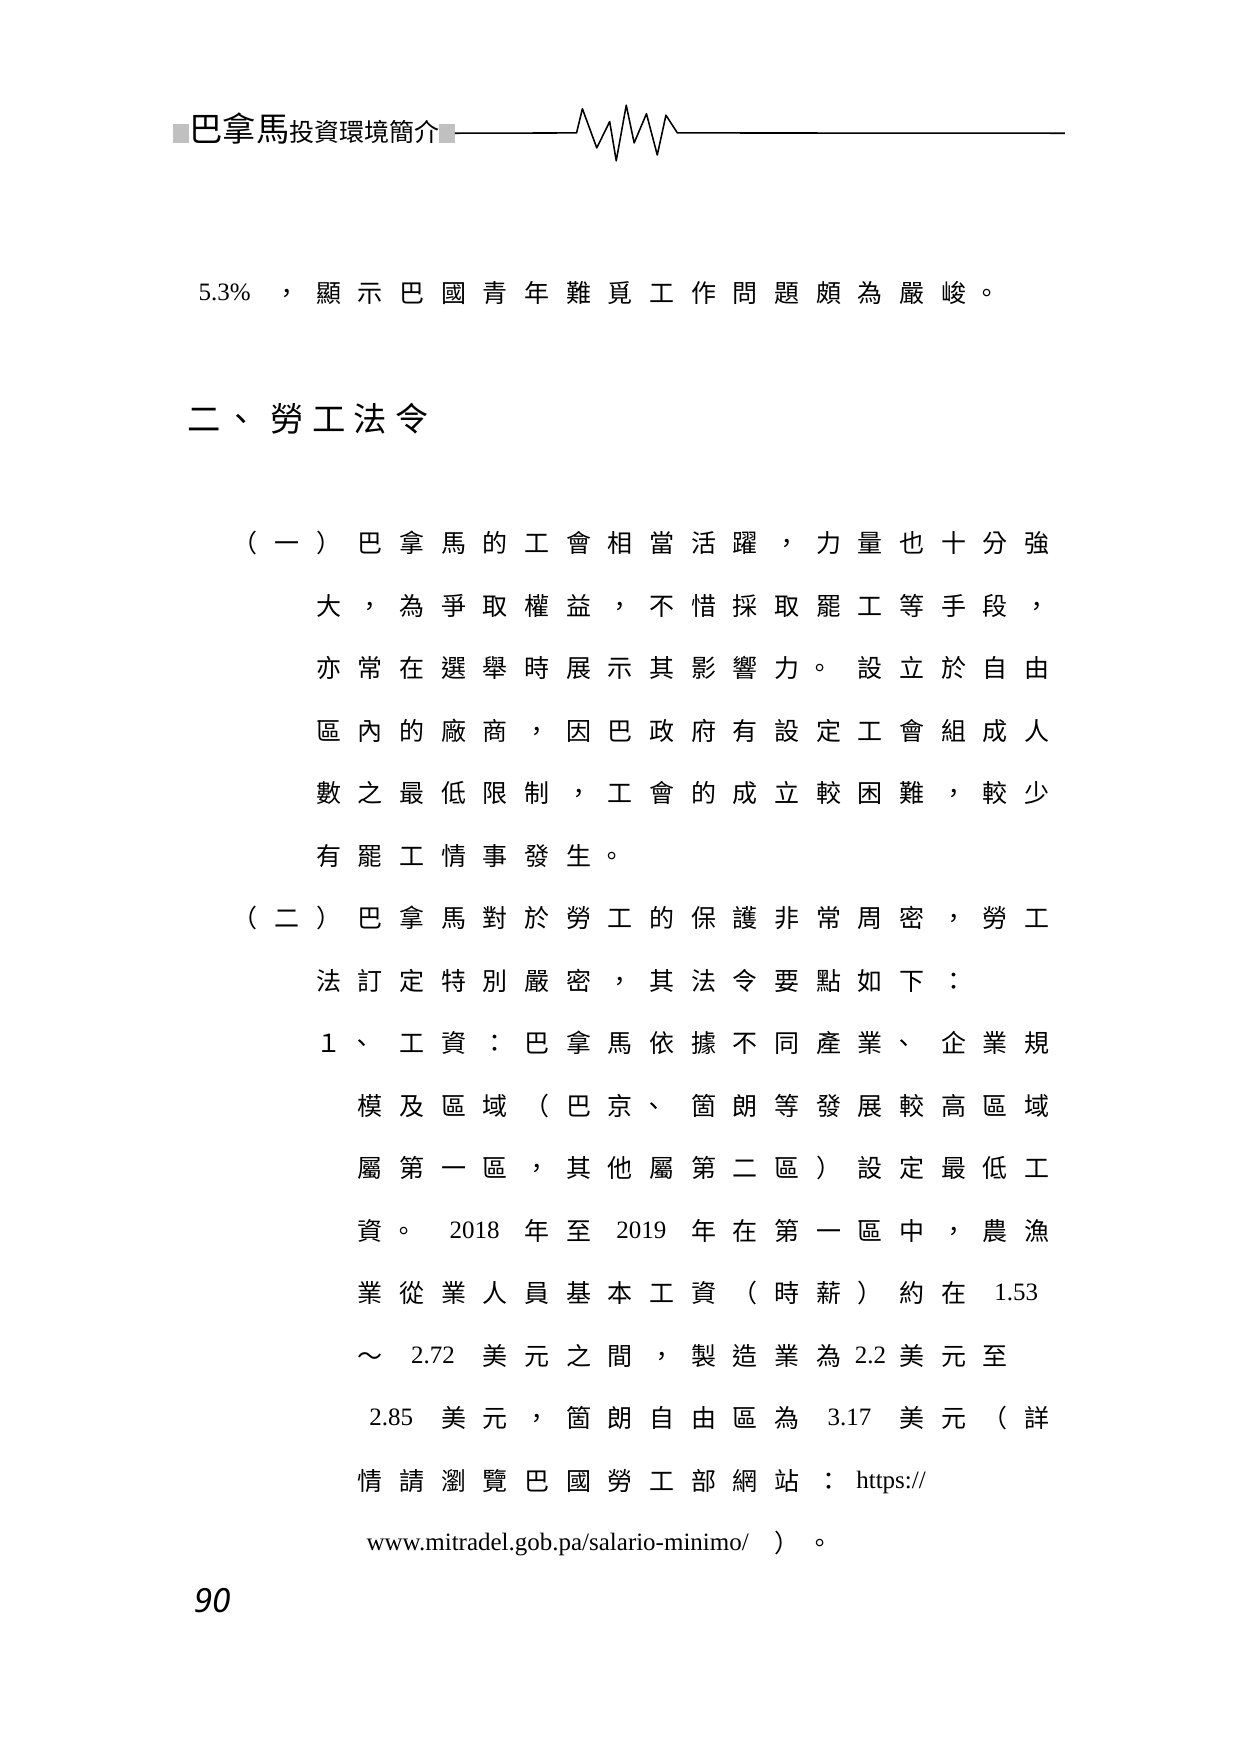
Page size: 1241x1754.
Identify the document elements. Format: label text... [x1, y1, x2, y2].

text （一）巴拿馬的工會相當活躍，力量也十分強大，為爭取權益，不惜採取罷工等手段，亦常在選舉時展示其影響力。設立於自由區內的廠商，因巴政府有設定工會組成人數之最低限制，工會的成立較困難，較少有罷工情事發生。 [207, 500, 1058, 875]
text 5.3%，顯示巴國青年難覓工作問題頗為嚴峻。 [183, 250, 1058, 313]
text （二）巴拿馬對於勞工的保護非常周密，勞工法訂定特別嚴密，其法令要點如下： [207, 875, 1058, 1000]
text １、工資：巴拿馬依據不同產業、企業規模及區域（巴京、箇朗等發展較高區域屬第一區，其他屬第二區）設定最低工資。2018年至2019年在第一區中，農漁業從業人員基本工資（時薪）約在1.53～2.72美元之間，製造業為2.2美元至2.85美元，箇朗自由區為3.17美元（詳情請瀏覽巴國勞工部網站：https://www.mitradel.gob.pa/salario-minimo/）。 [281, 1000, 1058, 1563]
text 二、勞工法令 [183, 375, 1058, 438]
